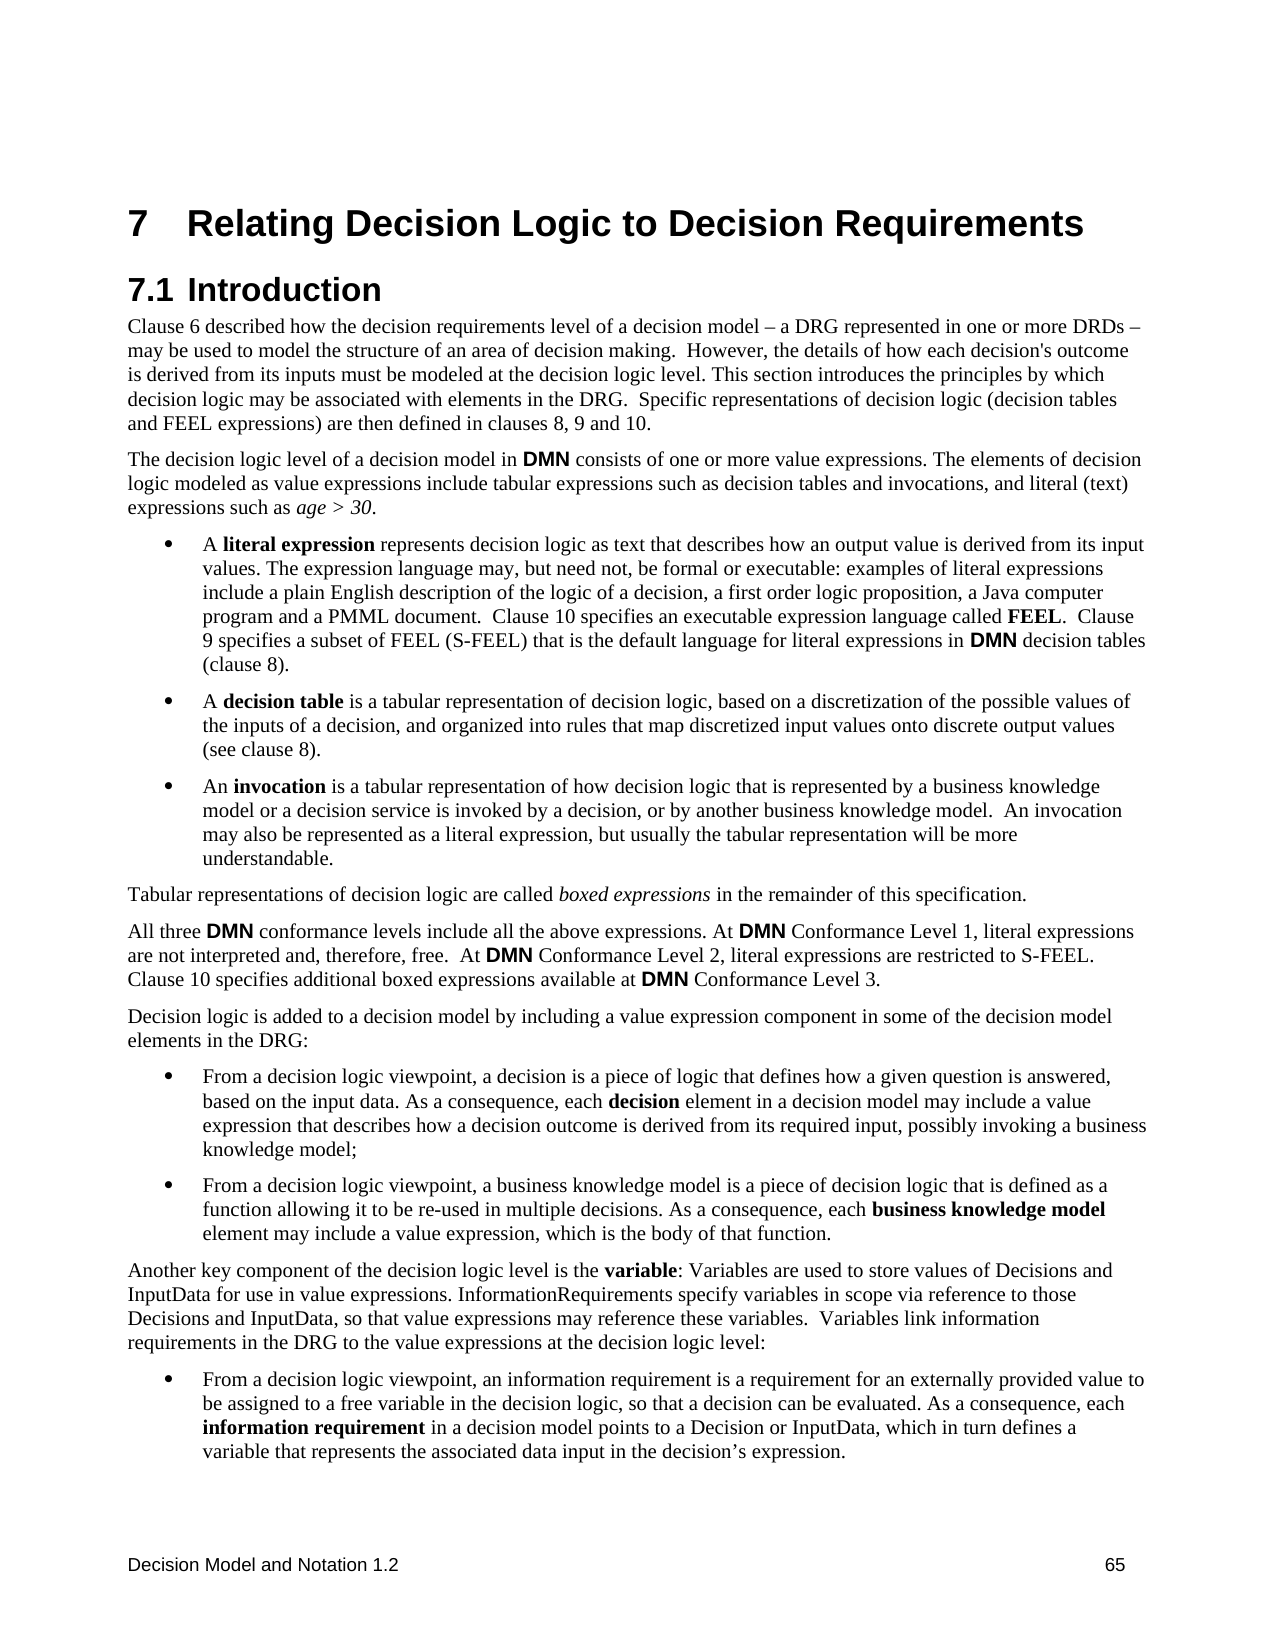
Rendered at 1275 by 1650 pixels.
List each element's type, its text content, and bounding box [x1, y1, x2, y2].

text Another key component of the decision logic level is the variable: Variables are used to store values of Decisions and InputData for use in value expressions. InformationRequirements specify variables in scope via reference to those Decisions and InputData, so that value expressions may reference these variables. Variables link information requirements in the DRG to the value expressions at the decision logic level: [127, 1258, 1147, 1354]
list An invocation is a tabular representation of how decision logic that is represented by a business knowledge model or a decision service is invoked by a decision, or by another business knowledge model. An invocation may also be represented as a literal expression, but usually the tabular representation will be more understandable. [165, 773, 1147, 870]
text The decision logic level of a decision model in DMN consists of one or more value expressions. The elements of decision logic modeled as value expressions include tabular expressions such as decision tables and invocations, and literal (text) expressions such as age > 30. [127, 447, 1147, 519]
text All three DMN conformance levels include all the above expressions. At DMN Conformance Level 1, literal expressions are not interpreted and, therefore, free. At DMN Conformance Level 2, literal expressions are restricted to S-FEEL. Clause 10 specifies additional boxed expressions available at DMN Conformance Level 3. [127, 919, 1147, 991]
text Tabular representations of decision logic are called boxed expressions in the remainder of this specification. [127, 882, 1147, 906]
text Decision logic is added to a decision model by including a value expression component in some of the decision model elements in the DRG: [127, 1004, 1147, 1052]
list From a decision logic viewpoint, a business knowledge model is a piece of decision logic that is defined as a function allowing it to be re-used in multiple decisions. As a consequence, each business knowledge model element may include a value expression, which is the body of that function. [165, 1173, 1147, 1245]
list From a decision logic viewpoint, an information requirement is a requirement for an externally provided value to be assigned to a free variable in the decision logic, so that a decision can be evaluated. As a consequence, each information requirement in a decision model points to a Decision or InputData, which in turn defines a variable that represents the associated data input in the decision’s expression. [165, 1367, 1147, 1463]
text Clause 6 described how the decision requirements level of a decision model – a DRG represented in one or more DRDs – may be used to model the structure of an area of decision making. However, the details of how each decision's outcome is derived from its inputs must be modeled at the decision logic level. This section introduces the principles by which decision logic may be associated with elements in the DRG. Specific representations of decision logic (decision tables and FEEL expressions) are then defined in clauses 8, 9 and 10. [127, 314, 1147, 434]
list A decision table is a tabular representation of decision logic, based on a discretization of the possible values of the inputs of a decision, and organized into rules that map discretized input values onto discrete output values (see clause 8). [165, 689, 1147, 761]
subtitle Introduction [127, 269, 1147, 308]
subtitle Relating Decision Logic to Decision Requirements [127, 201, 1147, 244]
list A literal expression represents decision logic as text that describes how an output value is derived from its input values. The expression language may, but need not, be formal or executable: examples of literal expressions include a plain English description of the logic of a decision, a first order logic proposition, a Java computer program and a PMML document. Clause 10 specifies an executable expression language called FEEL. Clause 9 specifies a subset of FEEL (S-FEEL) that is the default language for literal expressions in DMN decision tables (clause 8). [165, 532, 1147, 676]
list From a decision logic viewpoint, a decision is a piece of logic that defines how a given question is answered, based on the input data. As a consequence, each decision element in a decision model may include a value expression that describes how a decision outcome is derived from its required input, possibly invoking a business knowledge model; [165, 1064, 1147, 1161]
